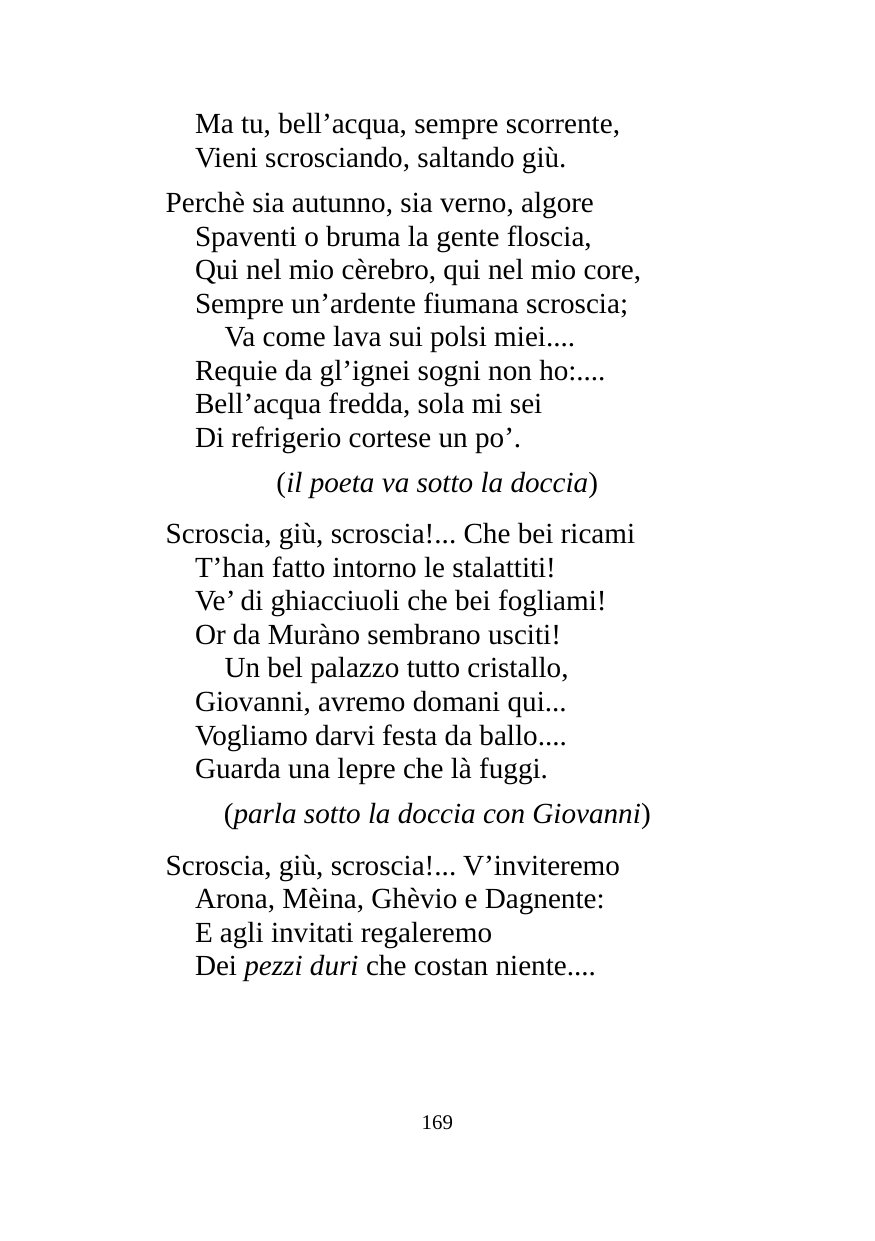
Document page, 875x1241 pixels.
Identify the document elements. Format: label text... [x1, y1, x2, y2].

text (il poeta va sotto la doccia) [106, 465, 768, 499]
text Perchè sia autunno, sia verno, algore Spaventi o bruma la gente floscia, Qui nel mio cèrebro, qui nel mio core, Sempre un’ardente fiumana scroscia; [165, 185, 768, 319]
text (parla sotto la doccia con Giovanni) [106, 797, 768, 830]
text Va come lava sui polsi miei.... Requie da gl’ignei sogni non ho:.... Bell’acqua fredda, sola mi sei Di refrigerio cortese un po’. [195, 319, 768, 453]
text Scroscia, giù, scroscia!... Che bei ricami T’han fatto intorno le stalattiti! Ve’ di ghiacciuoli che bei fogliami! Or da Muràno sembrano usciti! [165, 516, 768, 651]
text Scroscia, giù, scroscia!... V’inviteremo Arona, Mèina, Ghèvio e Dagnente: E agli invitati regaleremo Dei pezzi duri che costan niente.... [165, 848, 768, 982]
text Un bel palazzo tutto cristallo, Giovanni, avremo domani qui... Vogliamo darvi festa da ballo.... Guarda una lepre che là fuggi. [195, 651, 768, 785]
text Ma tu, bell’acqua, sempre scorrente, Vieni scrosciando, saltando giù. [195, 106, 768, 173]
